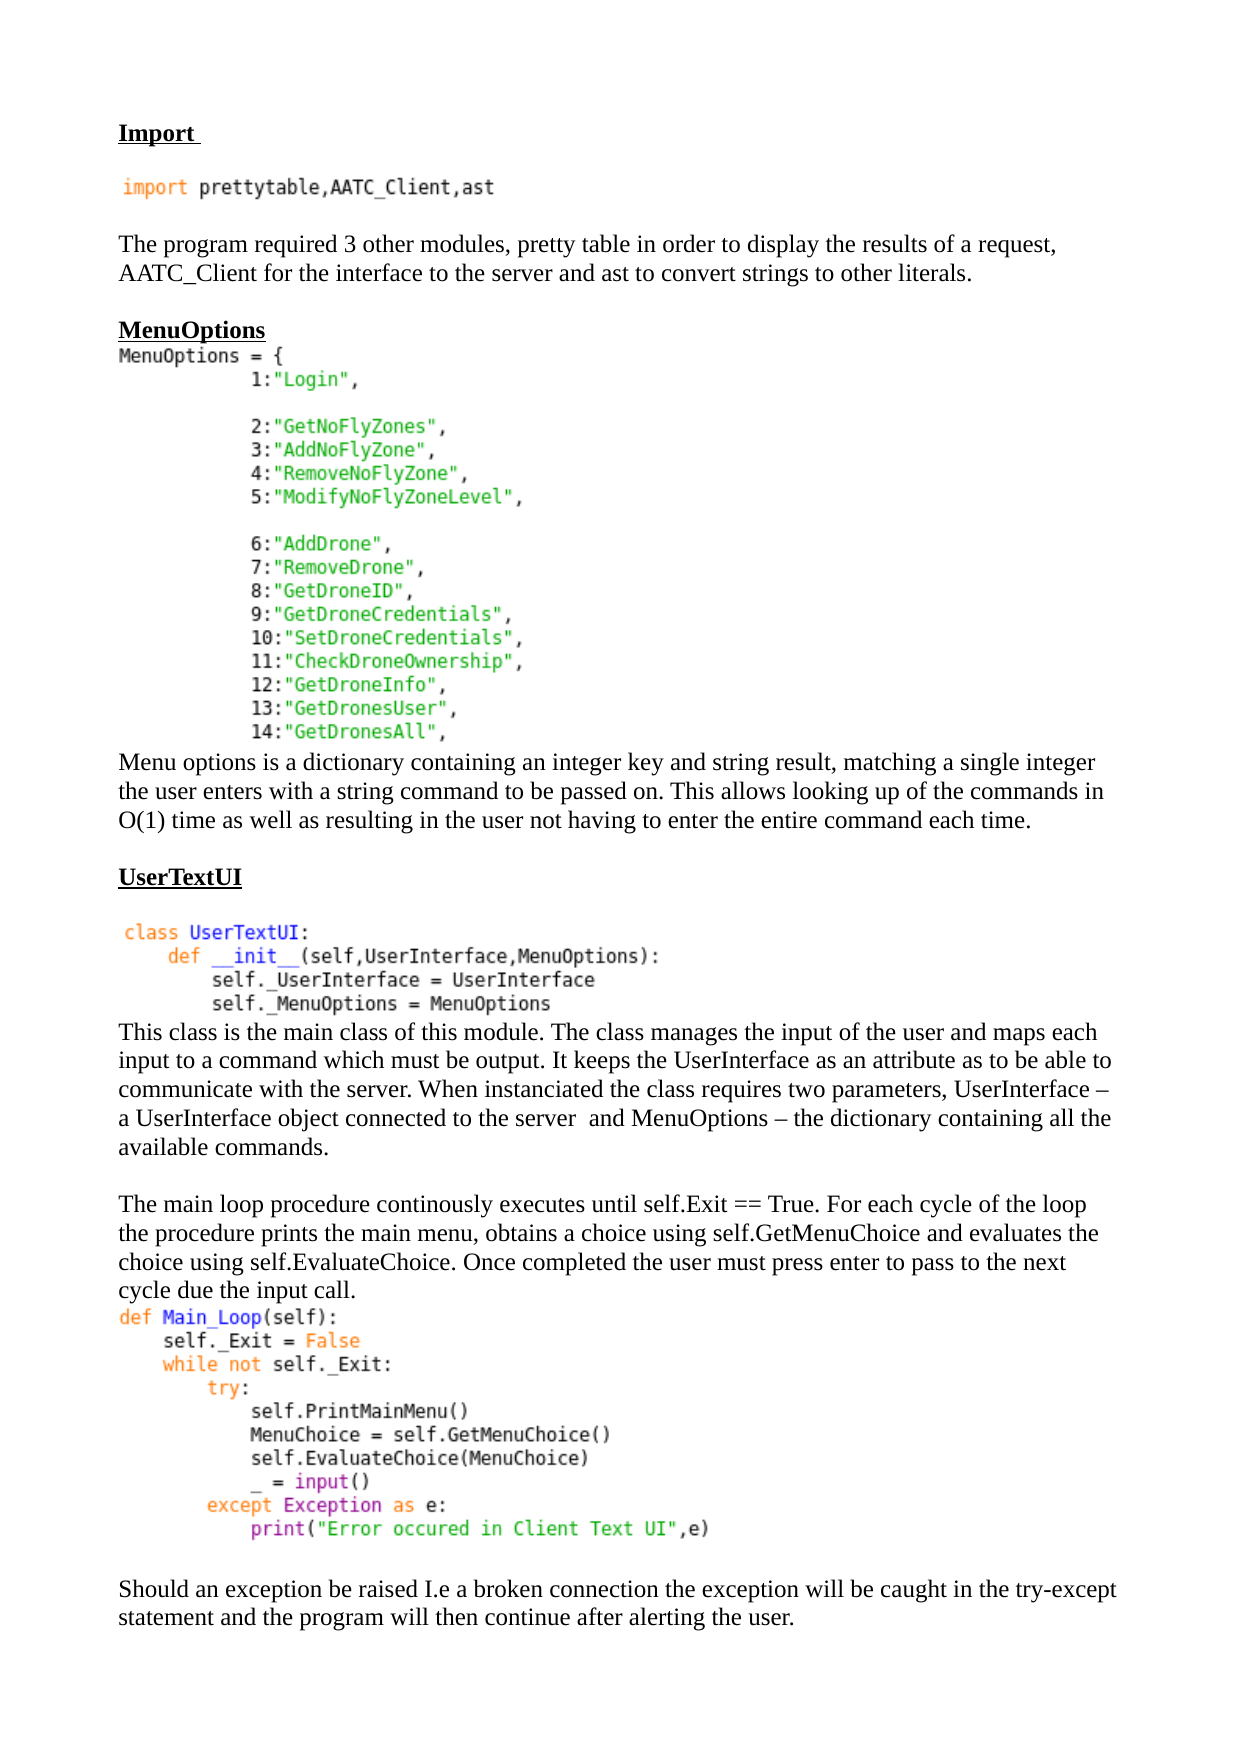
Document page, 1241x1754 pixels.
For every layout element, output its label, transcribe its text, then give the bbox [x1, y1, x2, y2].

text Menu options is a dictionary containing an integer key and string result, matching a single integer the user enters with a string command to be passed on. This allows looking up of the commands in O(1) time as well as resulting in the user not having to enter the entire command each time. [118, 344, 1122, 834]
picture [118, 175, 509, 201]
picture [118, 1304, 720, 1545]
text Import [118, 118, 1122, 147]
picture [118, 344, 603, 748]
text The main loop procedure continously executes until self.Exit == True. For each cycle of the loop the procedure prints the main menu, obtains a choice using self.GetMenuChoice and evaluates the choice using self.EvaluateChoice. Once completed the user must press enter to pass to the next cycle due the input call. [118, 1189, 1122, 1304]
text The program required 3 other modules, pretty table in order to display the results of a request, AATC_Client for the interface to the server and ast to convert strings to other literals. [118, 229, 1122, 287]
text MenuOptions [118, 316, 1122, 344]
text Should an exception be raised I.e a broken connection the exception will be caught in the try-except statement and the program will then continue after alerting the user. [118, 1574, 1122, 1631]
text This class is the main class of this module. The class manages the input of the user and maps each input to a command which must be output. It keeps the UserInterface as an attribute as to be able to communicate with the server. When instanciated the class requires two parameters, UserInterface – a UserInterface object connected to the server and MenuOptions – the dictionary containing all the available commands. [118, 920, 1122, 1161]
text UserTextUI [118, 862, 1122, 891]
picture [118, 920, 678, 1017]
